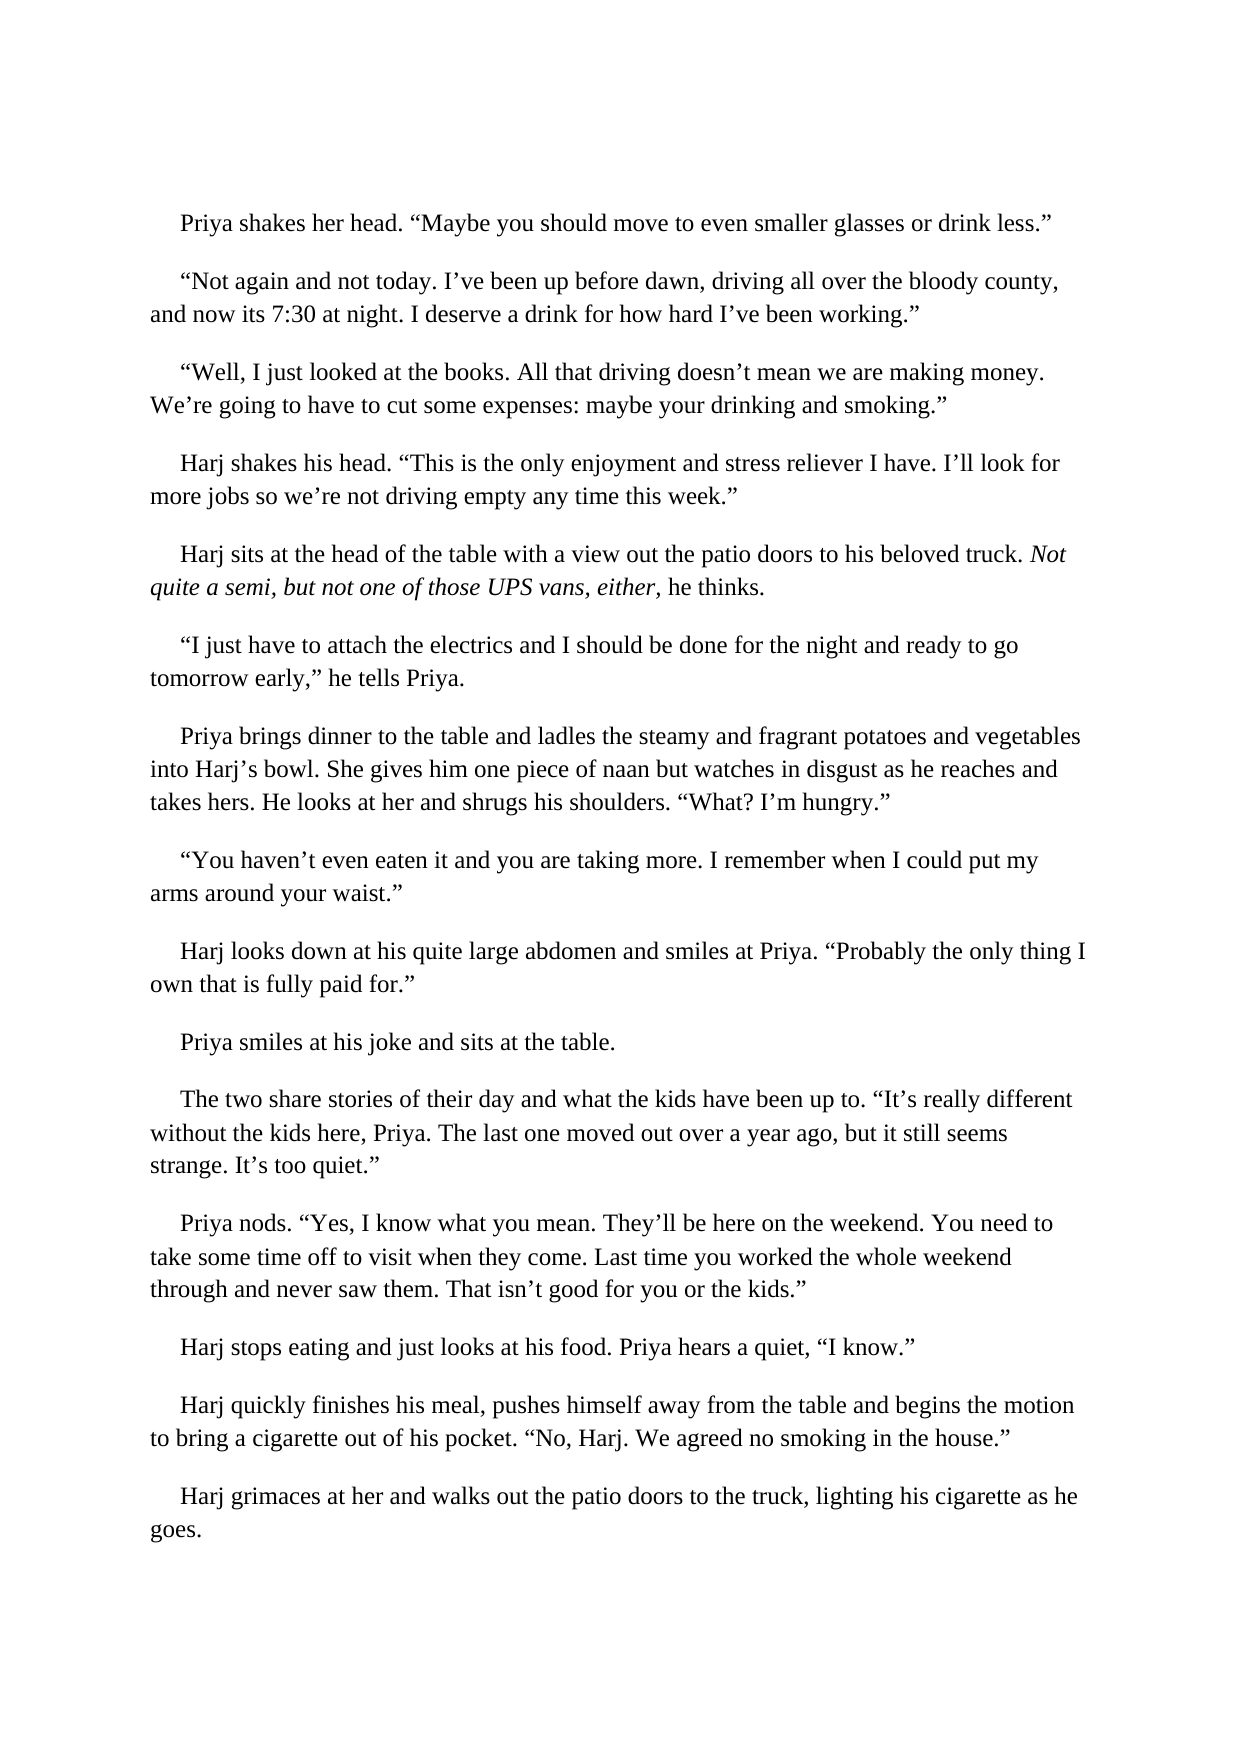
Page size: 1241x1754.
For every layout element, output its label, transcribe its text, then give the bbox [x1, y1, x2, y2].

text “Not again and not today. I’ve been up before dawn, driving all over the bloody county, and now its 7:30 at night. I deserve a drink for how hard I’ve been working.” [150, 266, 1090, 328]
text Harj looks down at his quite large abdomen and smiles at Priya. “Probably the only thing I own that is fully paid for.” [150, 936, 1090, 997]
text Harj stops eating and just looks at his food. Priya hears a quiet, “I know.” [150, 1332, 1090, 1361]
text Harj grimaces at her and walks out the patio doors to the truck, lighting his cigarette as he goes. [150, 1481, 1090, 1543]
text Priya nods. “Yes, I know what you mean. They’ll be here on the weekend. You need to take some time off to visit when they come. Last time you worked the whole weekend through and never saw them. That isn’t good for you or the kids.” [150, 1208, 1090, 1303]
text Priya smiles at his joke and sits at the table. [150, 1027, 1090, 1055]
text The two share stories of their day and what the kids have been up to. “It’s really different without the kids here, Priya. The last one moved out over a year ago, but it still seems strange. It’s too quiet.” [150, 1084, 1090, 1179]
text “I just have to attach the electrics and I should be done for the night and ready to go tomorrow early,” he tells Priya. [150, 630, 1090, 692]
text Harj sits at the head of the table with a view out the patio doors to his beloved truck. Not quite a semi, but not one of those UPS vans, either, he thinks. [150, 539, 1090, 601]
text “You haven’t even eaten it and you are taking more. I remember when I could put my arms around your waist.” [150, 845, 1090, 907]
text “Well, I just looked at the books. All that driving doesn’t mean we are making money. We’re going to have to cut some expenses: maybe your drinking and smoking.” [150, 357, 1090, 419]
text Priya shakes her head. “Maybe you should move to even smaller glasses or drink less.” [150, 208, 1090, 237]
text Harj quickly finishes his meal, pushes himself away from the table and begins the motion to bring a cigarette out of his pocket. “No, Harj. We agreed no smoking in the house.” [150, 1390, 1090, 1452]
text Priya brings dinner to the table and ladles the steamy and fragrant potatoes and vegetables into Harj’s bowl. She gives him one piece of naan but watches in disgust as he reaches and takes hers. He looks at her and shrugs his shoulders. “What? I’m hungry.” [150, 721, 1090, 816]
text Harj shakes his head. “This is the only enjoyment and stress reliever I have. I’ll look for more jobs so we’re not driving empty any time this week.” [150, 448, 1090, 510]
